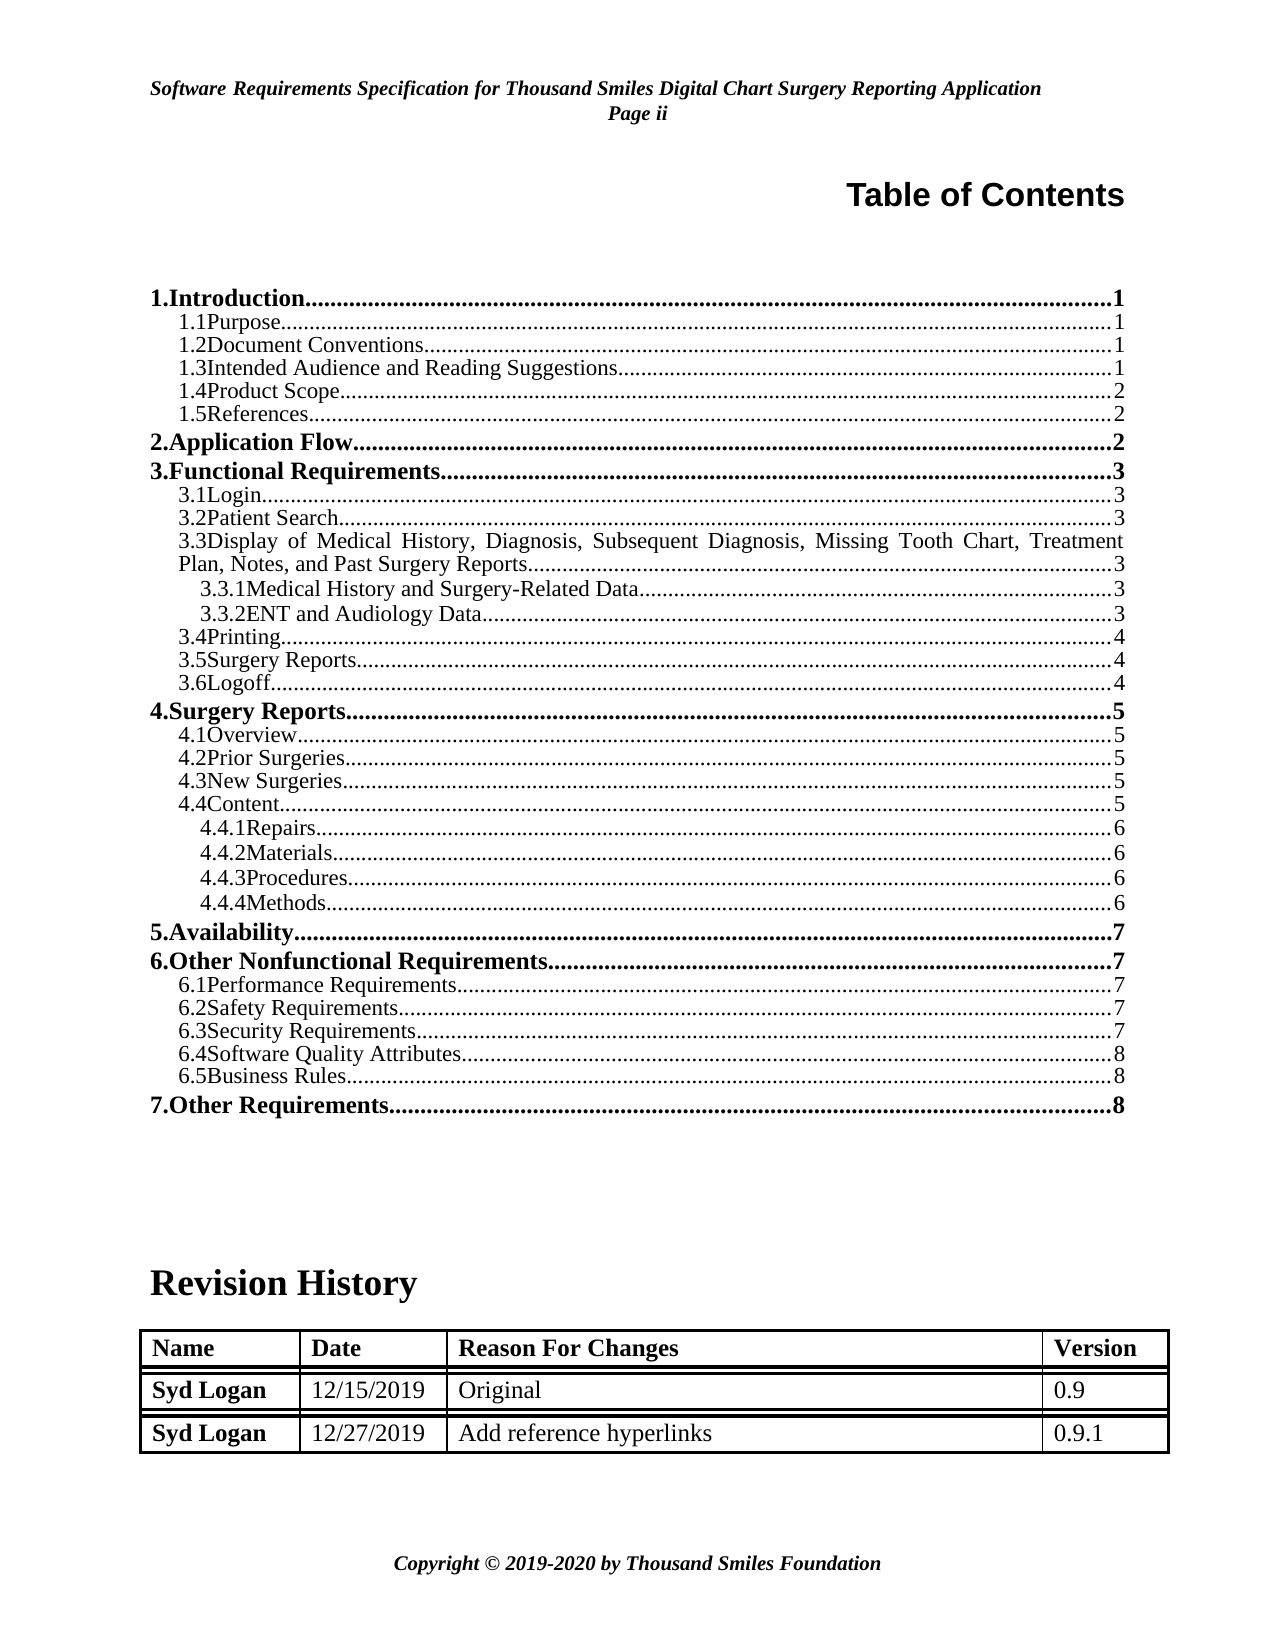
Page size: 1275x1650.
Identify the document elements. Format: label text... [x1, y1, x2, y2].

text 6.Other Nonfunctional Requirements 7 [150, 951, 1125, 974]
text 1.3Intended Audience and Reading Suggestions 1 [178, 357, 1125, 380]
table_cell 12/27/2019 [301, 1418, 446, 1451]
text 1.5References 2 [178, 403, 1125, 426]
text 6.4Software Quality Attributes 8 [178, 1043, 1125, 1066]
text 6.2Safety Requirements 7 [178, 997, 1125, 1020]
text 6.5Business Rules 8 [178, 1066, 1125, 1088]
text 4.4Content 5 [178, 793, 1125, 816]
text 4.3New Surgeries 5 [178, 770, 1125, 793]
text 7.Other Requirements 8 [150, 1095, 1125, 1118]
text 3.1Login 3 [178, 484, 1125, 507]
text 4.Surgery Reports 5 [150, 701, 1125, 724]
text 4.4.4Methods 6 [200, 891, 1125, 916]
table_cell 12/15/2019 [301, 1375, 446, 1408]
text 6.3Security Requirements 7 [178, 1020, 1125, 1043]
text 3.3.2ENT and Audiology Data 3 [200, 601, 1125, 626]
text 2.Application Flow 2 [150, 432, 1125, 455]
text 4.4.1Repairs 6 [200, 816, 1125, 841]
text 4.4.2Materials 6 [200, 841, 1125, 866]
text 3.5Surgery Reports 4 [178, 649, 1125, 672]
text 1.4Product Scope 2 [178, 380, 1125, 403]
text 3.4Printing 4 [178, 626, 1125, 649]
table_cell 0.9 [1043, 1375, 1167, 1408]
text 1.Introduction 1 [150, 288, 1125, 311]
text 5.Availability 7 [150, 922, 1125, 945]
table_header Date [301, 1332, 446, 1365]
text 1.1Purpose 1 [178, 311, 1125, 334]
table_cell Add reference hyperlinks [448, 1418, 1042, 1451]
text 3.Functional Requirements 3 [150, 461, 1125, 484]
subtitle Table of Contents [150, 175, 1125, 213]
text 3.3.1Medical History and Surgery-Related Data 3 [200, 576, 1125, 601]
table_cell Syd Logan [142, 1418, 299, 1451]
table_cell 0.9.1 [1043, 1418, 1167, 1451]
text 4.4.3Procedures 6 [200, 866, 1125, 891]
text Revision History [150, 1261, 1125, 1304]
text 3.2Patient Search 3 [178, 507, 1125, 530]
text 3.6Logoff 4 [178, 672, 1125, 695]
text 3.3Display of Medical History, Diagnosis, Subsequent Diagnosis, Missing Tooth Chart, Treatment Plan, Notes, and Past Surgery Reports 3 [178, 530, 1125, 576]
table_header Reason For Changes [448, 1332, 1042, 1365]
table_cell Syd Logan [142, 1375, 299, 1408]
text 6.1Performance Requirements 7 [178, 974, 1125, 997]
text 4.2Prior Surgeries 5 [178, 747, 1125, 770]
table_header Name [142, 1332, 299, 1365]
table_header Version [1043, 1332, 1167, 1365]
text 4.1Overview 5 [178, 724, 1125, 747]
table_cell Original [448, 1375, 1042, 1408]
text 1.2Document Conventions 1 [178, 334, 1125, 357]
